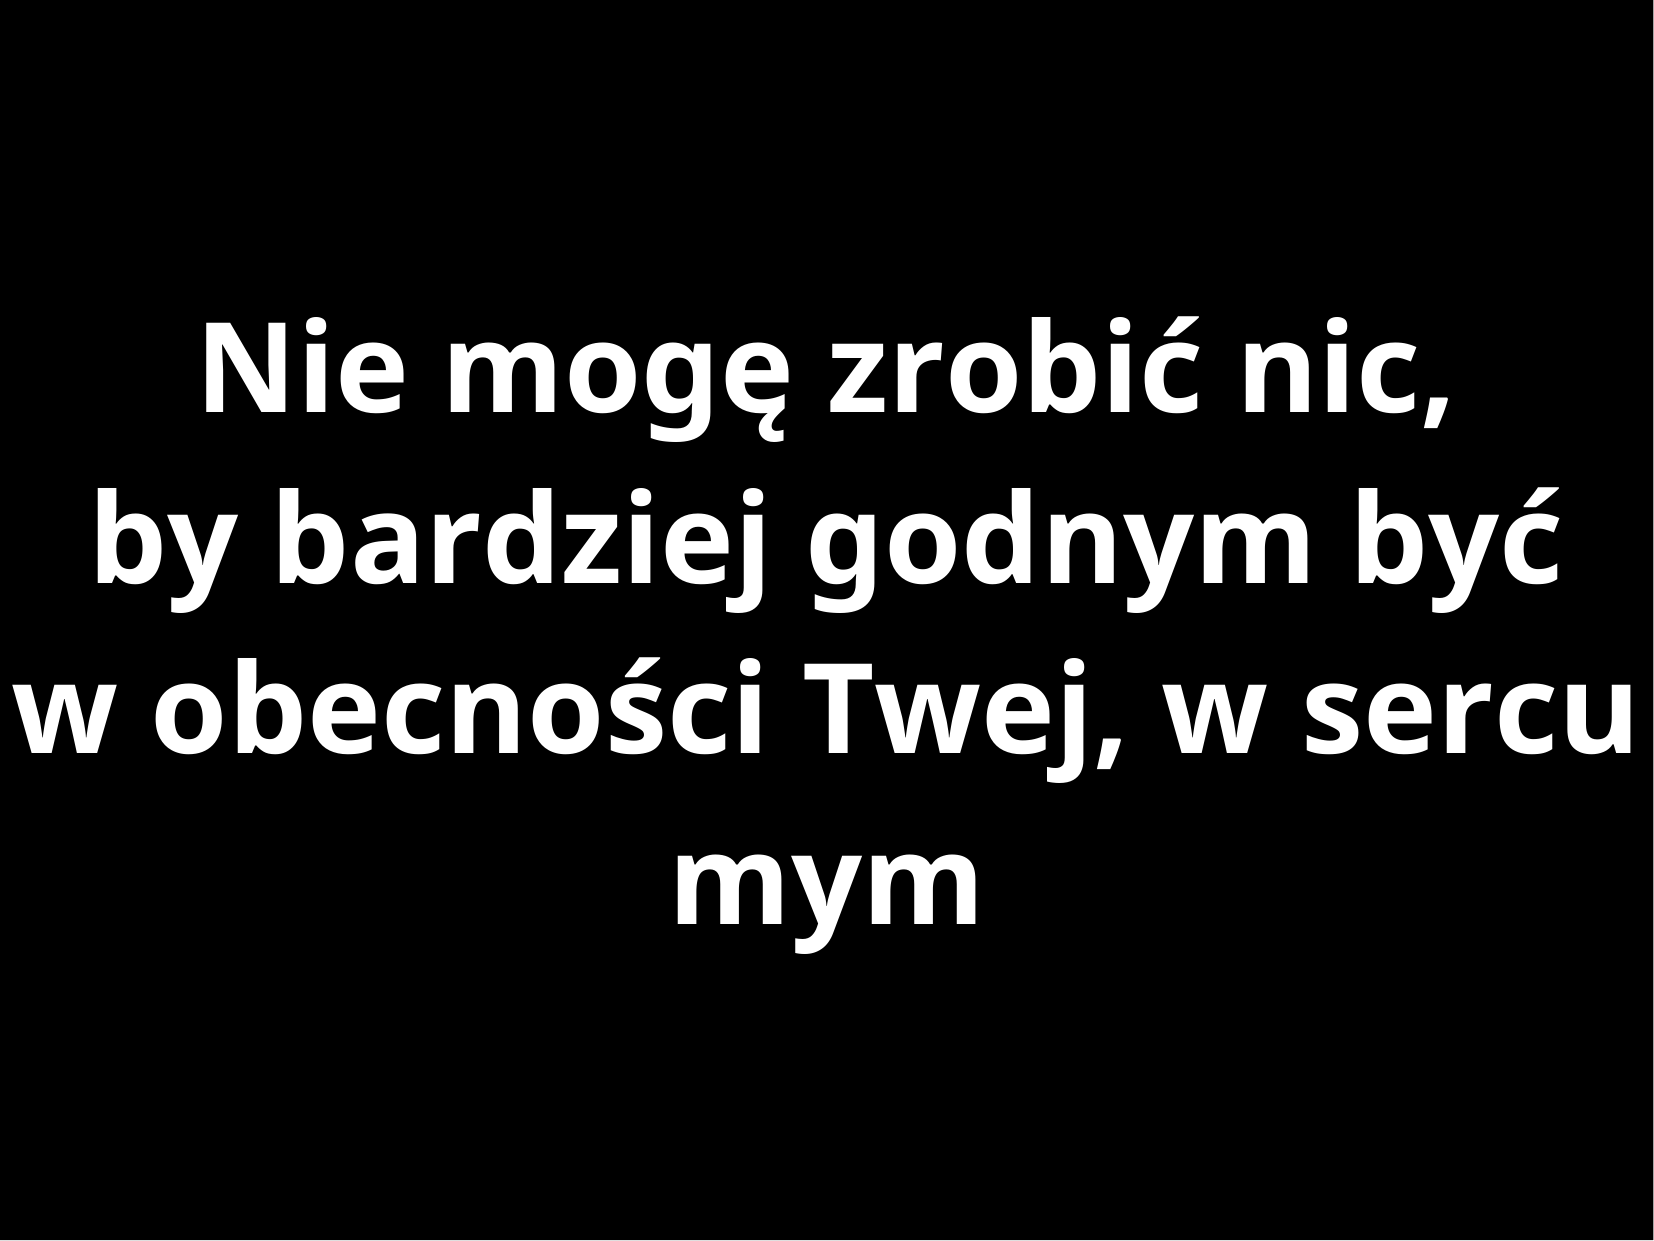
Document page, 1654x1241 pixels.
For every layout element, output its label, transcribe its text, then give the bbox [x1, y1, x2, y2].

title Nie mogę zrobić nic, by bardziej godnym być w obecności Twej, w sercu mym [0, 0, 1654, 1241]
